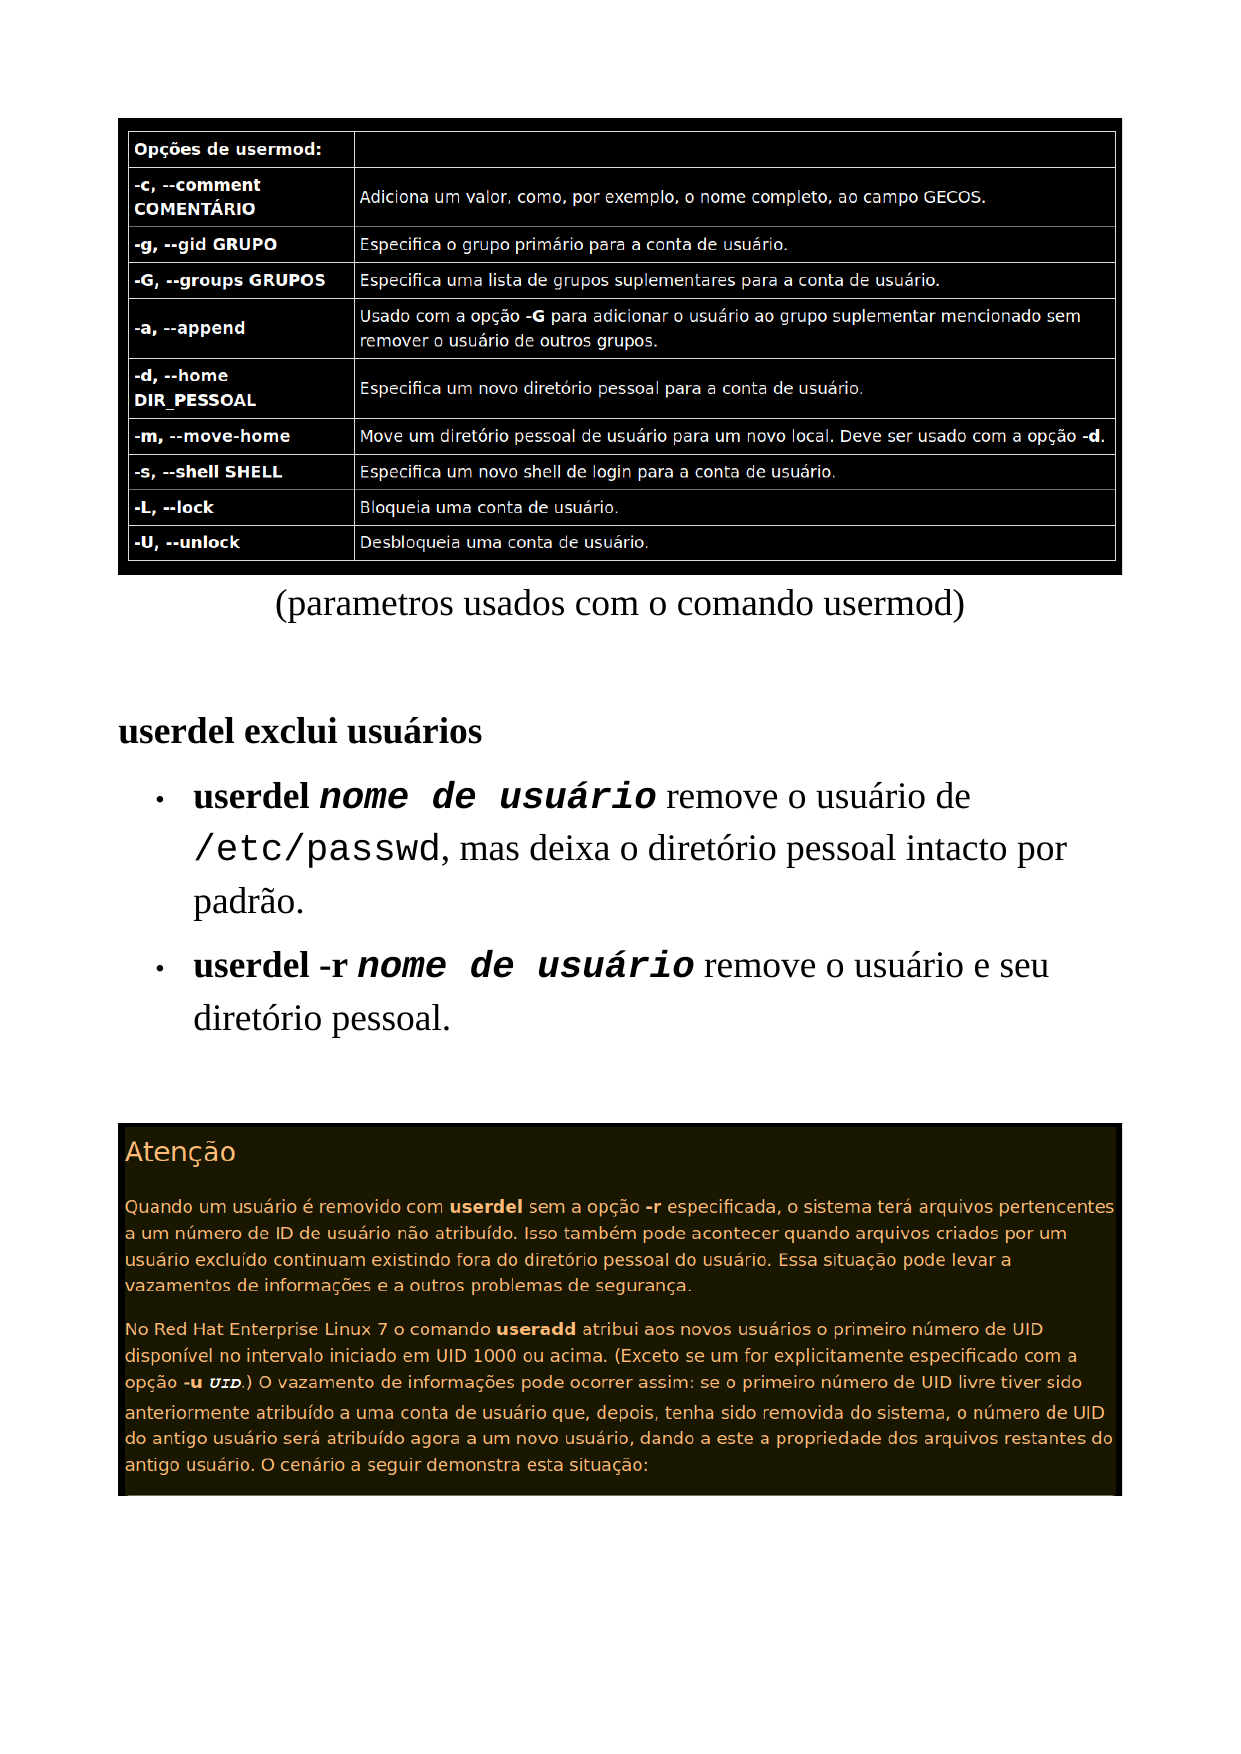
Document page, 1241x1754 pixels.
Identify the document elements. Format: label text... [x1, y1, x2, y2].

text userdel exclui usuários [118, 709, 1122, 752]
picture [118, 1123, 1123, 1496]
picture [118, 118, 1123, 575]
list userdel nome de usuário remove o usuário de /etc/passwd, mas deixa o diretório pessoal intacto por padrão. [156, 773, 1122, 922]
list userdel -r nome de usuário remove o usuário e seu diretório pessoal. [156, 943, 1122, 1038]
text (parametros usados com o comando usermod) [118, 575, 1122, 624]
